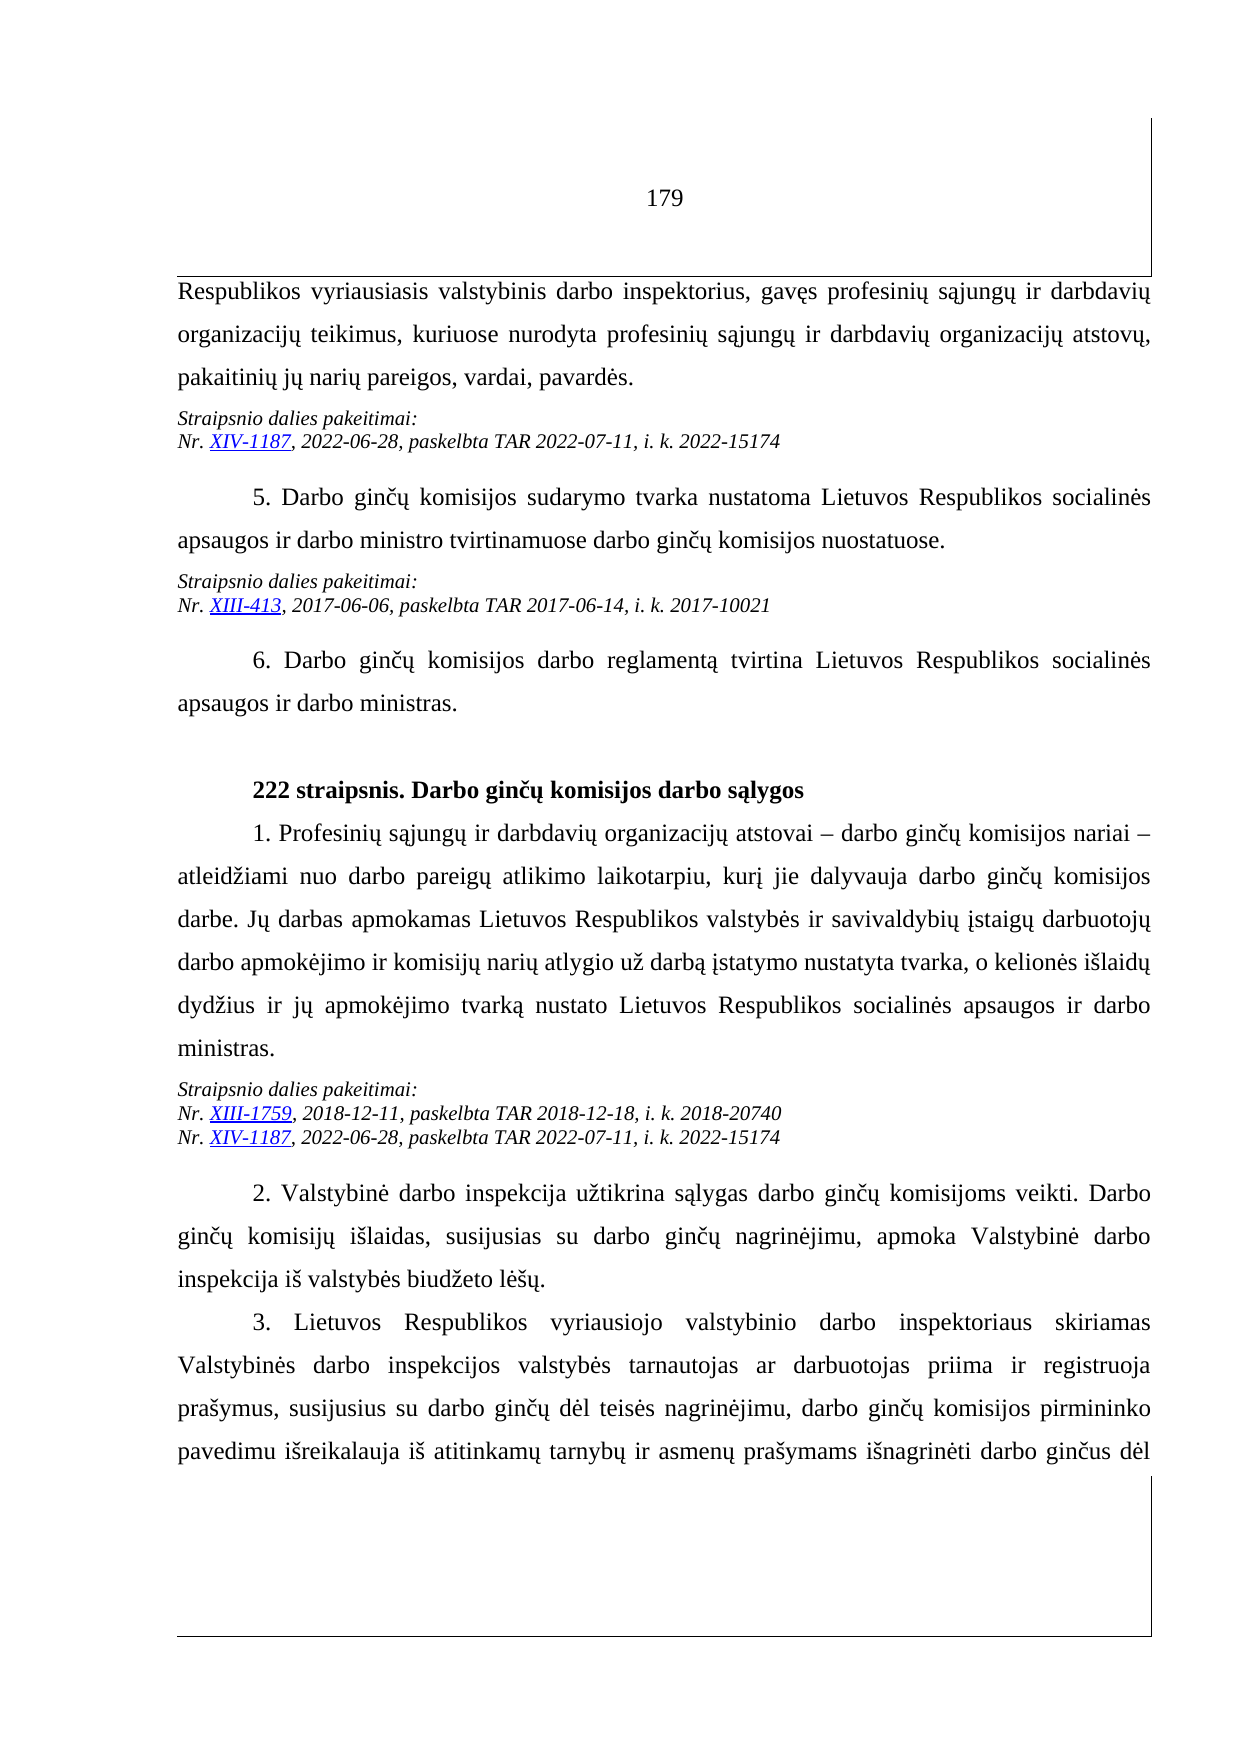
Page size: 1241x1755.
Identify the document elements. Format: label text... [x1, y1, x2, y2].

text Nr. XIII-413, 2017-06-06, paskelbta TAR 2017-06-14, i. k. 2017-10021 [177, 593, 1152, 617]
text 6. Darbo ginčų komisijos darbo reglamentą tvirtina Lietuvos Respublikos socialinės apsaugos ir darbo ministras. [177, 645, 1152, 717]
text 3. Lietuvos Respublikos vyriausiojo valstybinio darbo inspektoriaus skiriamas Valstybinės darbo inspekcijos valstybės tarnautojas ar darbuotojas priima ir registruoja prašymus, susijusius su darbo ginčų dėl teisės nagrinėjimu, darbo ginčų komisijos pirmininko pavedimu išreikalauja iš atitinkamų tarnybų ir asmenų prašymams išnagrinėti darbo ginčus dėl [177, 1307, 1152, 1465]
subtitle 222 straipsnis. Darbo ginčų komisijos darbo sąlygos [177, 775, 1152, 803]
text Nr. XIV-1187, 2022-06-28, paskelbta TAR 2022-07-11, i. k. 2022-15174 [177, 1125, 1152, 1149]
text Straipsnio dalies pakeitimai: [177, 1077, 1152, 1101]
text 2. Valstybinė darbo inspekcija užtikrina sąlygas darbo ginčų komisijoms veikti. Darbo ginčų komisijų išlaidas, susijusias su darbo ginčų nagrinėjimu, apmoka Valstybinė darbo inspekcija iš valstybės biudžeto lėšų. [177, 1178, 1152, 1293]
text Straipsnio dalies pakeitimai: [177, 568, 1152, 593]
text Straipsnio dalies pakeitimai: [177, 405, 1152, 429]
text 1. Profesinių sąjungų ir darbdavių organizacijų atstovai – darbo ginčų komisijos nariai – atleidžiami nuo darbo pareigų atlikimo laikotarpiu, kurį jie dalyvauja darbo ginčų komisijos darbe. Jų darbas apmokamas Lietuvos Respublikos valstybės ir savivaldybių įstaigų darbuotojų darbo apmokėjimo ir komisijų narių atlygio už darbą įstatymo nustatyta tvarka, o kelionės išlaidų dydžius ir jų apmokėjimo tvarką nustato Lietuvos Respublikos socialinės apsaugos ir darbo ministras. [177, 818, 1152, 1062]
text Nr. XIII-1759, 2018-12-11, paskelbta TAR 2018-12-18, i. k. 2018-20740 [177, 1101, 1152, 1125]
text Nr. XIV-1187, 2022-06-28, paskelbta TAR 2022-07-11, i. k. 2022-15174 [177, 429, 1152, 453]
text Respublikos vyriausiasis valstybinis darbo inspektorius, gavęs profesinių sąjungų ir darbdavių organizacijų teikimus, kuriuose nurodyta profesinių sąjungų ir darbdavių organizacijų atstovų, pakaitinių jų narių pareigos, vardai, pavardės. [177, 276, 1152, 391]
text 5. Darbo ginčų komisijos sudarymo tvarka nustatoma Lietuvos Respublikos socialinės apsaugos ir darbo ministro tvirtinamuose darbo ginčų komisijos nuostatuose. [177, 482, 1152, 554]
